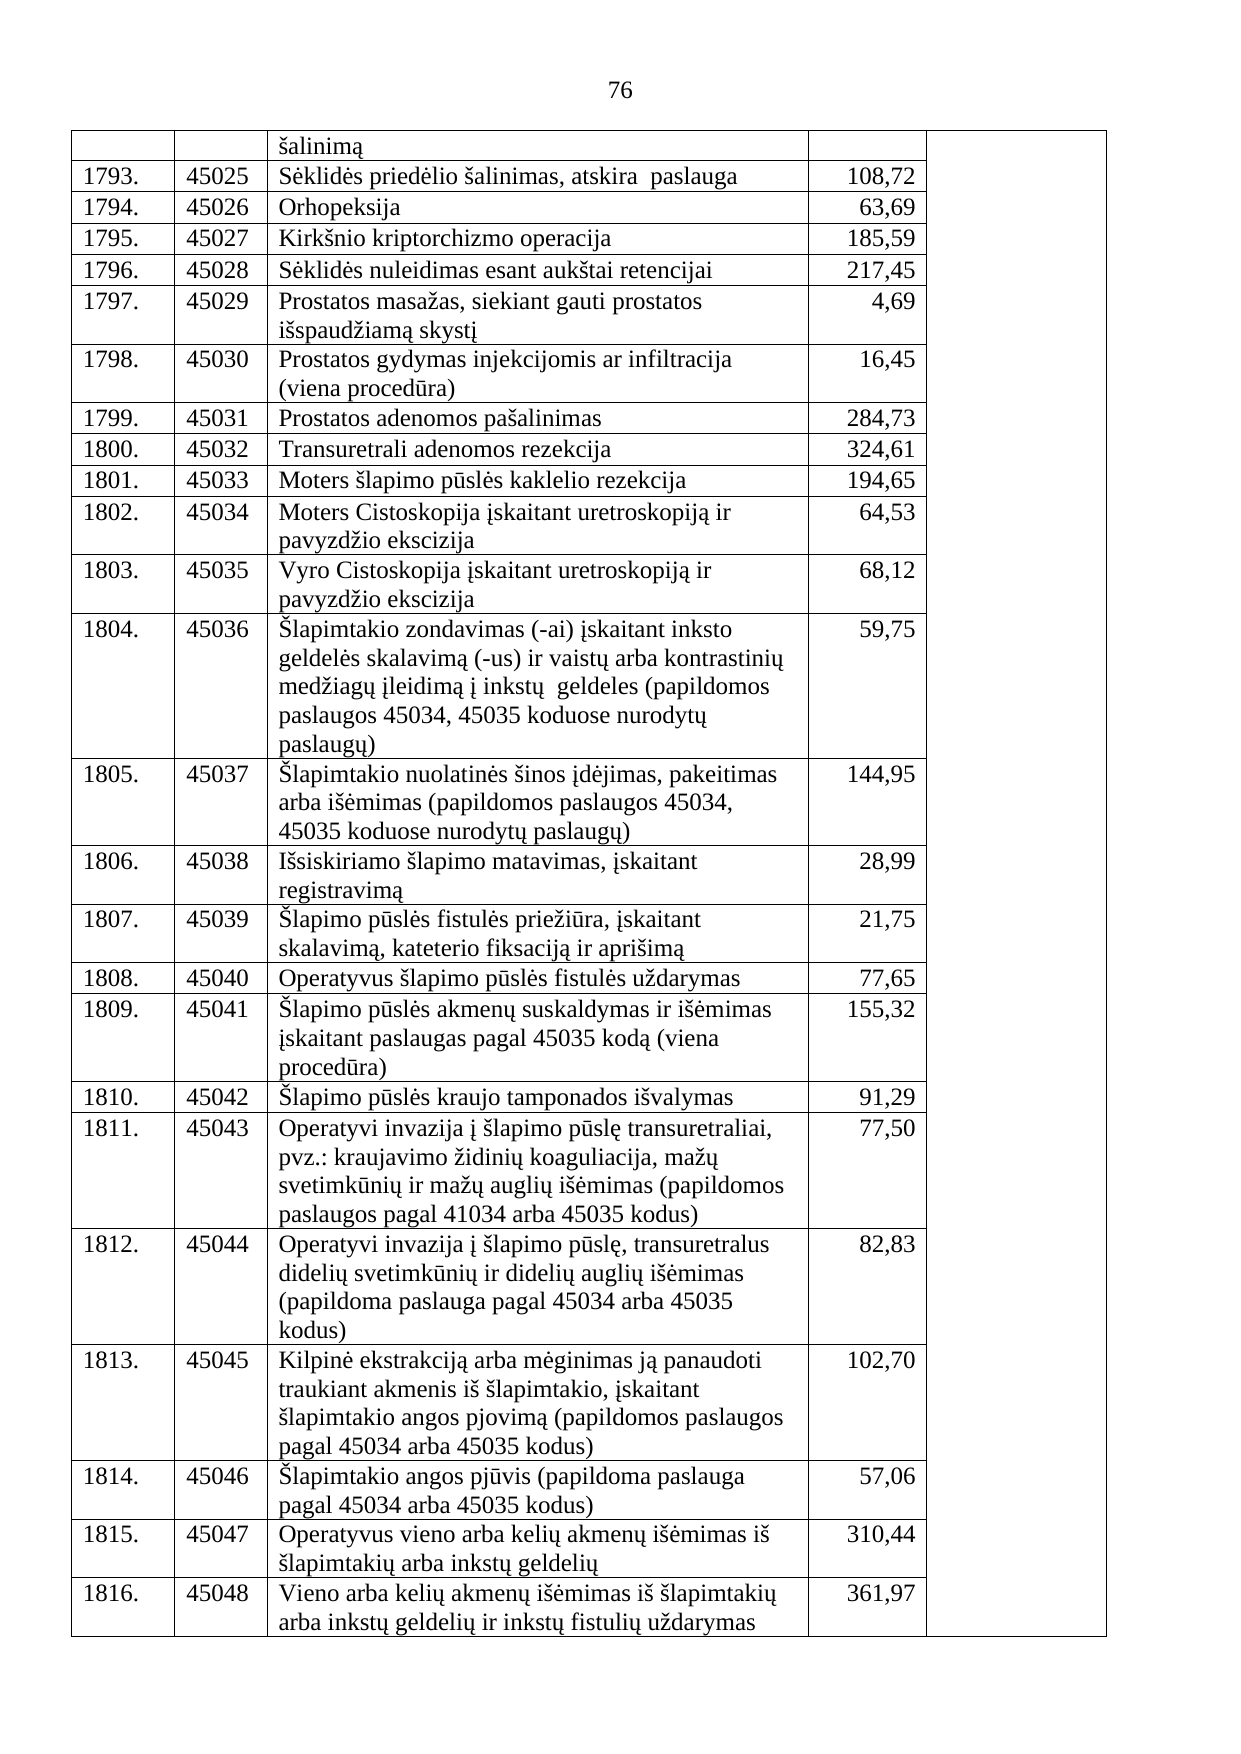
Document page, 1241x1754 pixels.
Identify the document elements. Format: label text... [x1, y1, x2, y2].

table_cell 45044 [175, 1229, 267, 1344]
table_cell 324,61 [809, 434, 926, 464]
table_cell 16,45 [809, 345, 926, 402]
table_cell 1816. [72, 1578, 174, 1636]
table_cell 45027 [175, 224, 267, 254]
table_cell Šlapimo pūslės kraujo tamponados išvalymas [268, 1082, 808, 1112]
table_cell Vieno arba kelių akmenų išėmimas iš šlapimtakių arba inkstų geldelių ir inkstų fistulių uždarymas [268, 1578, 808, 1636]
table_cell Prostatos masažas, siekiant gauti prostatos išspaudžiamą skystį [268, 286, 808, 343]
table_cell 63,69 [809, 192, 926, 222]
table_cell [1107, 285, 1120, 343]
table_cell 1814. [72, 1461, 174, 1518]
table_cell 1795. [72, 224, 174, 254]
table_cell [1107, 613, 1120, 758]
table_cell 1802. [72, 497, 174, 554]
table_cell 1812. [72, 1229, 174, 1344]
table_cell 45035 [175, 555, 267, 613]
table_cell [1107, 433, 1120, 464]
table_cell 59,75 [809, 614, 926, 758]
table_cell 45032 [175, 434, 267, 464]
table_cell 77,65 [809, 963, 926, 993]
table_cell [1107, 465, 1120, 496]
table_cell 45031 [175, 403, 267, 433]
table_cell Operatyvus vieno arba kelių akmenų išėmimas iš šlapimtakių arba inkstų geldelių [268, 1520, 808, 1577]
table_cell Prostatos gydymas injekcijomis ar infiltracija (viena procedūra) [268, 345, 808, 402]
table_cell 1794. [72, 192, 174, 222]
table_cell 68,12 [809, 555, 926, 613]
table_cell 1806. [72, 846, 174, 903]
table_cell 1796. [72, 255, 174, 285]
table_cell 45028 [175, 255, 267, 285]
table_cell 1808. [72, 963, 174, 993]
table_cell 28,99 [809, 846, 926, 903]
table_cell Vyro Cistoskopija įskaitant uretroskopiją ir pavyzdžio ekscizija [268, 555, 808, 613]
table_cell [1107, 402, 1120, 433]
table_cell 1807. [72, 905, 174, 962]
table_cell Moters Cistoskopija įskaitant uretroskopiją ir pavyzdžio ekscizija [268, 497, 808, 554]
table_cell [1107, 993, 1120, 1081]
table_cell 45043 [175, 1113, 267, 1228]
table_cell Kirkšnio kriptorchizmo operacija [268, 224, 808, 254]
table_cell 217,45 [809, 255, 926, 285]
table_cell 57,06 [809, 1461, 926, 1518]
table_cell 45048 [175, 1578, 267, 1636]
table_cell Šlapimtakio zondavimas (-ai) įskaitant inksto geldelės skalavimą (-us) ir vaistų arba kontrastinių medžiagų įleidimą į inkstų geldeles (papildomos paslaugos 45034, 45035 koduose nurodytų paslaugų) [268, 614, 808, 758]
table_cell [1107, 1112, 1120, 1228]
table_cell Kilpinė ekstrakciją arba mėginimas ją panaudoti traukiant akmenis iš šlapimtakio, įskaitant šlapimtakio angos pjovimą (papildomos paslaugos pagal 45034 arba 45035 kodus) [268, 1345, 808, 1460]
table_cell 1800. [72, 434, 174, 464]
table_cell [1107, 496, 1120, 554]
table_cell [1107, 1577, 1120, 1636]
table_cell Sėklidės priedėlio šalinimas, atskira paslauga [268, 161, 808, 191]
table_cell Šlapimo pūslės akmenų suskaldymas ir išėmimas įskaitant paslaugas pagal 45035 kodą (viena procedūra) [268, 994, 808, 1081]
table_cell 45045 [175, 1345, 267, 1460]
table_cell 45033 [175, 466, 267, 496]
table_cell [1107, 962, 1120, 993]
table_cell [1107, 1460, 1120, 1518]
table_cell 1811. [72, 1113, 174, 1228]
table_cell Sėklidės nuleidimas esant aukštai retencijai [268, 255, 808, 285]
table_cell 155,32 [809, 994, 926, 1081]
table_cell 1798. [72, 345, 174, 402]
table_cell [1107, 1228, 1120, 1344]
table_cell [1107, 223, 1120, 254]
table_cell 4,69 [809, 286, 926, 343]
table_cell Moters šlapimo pūslės kaklelio rezekcija [268, 466, 808, 496]
table_cell 64,53 [809, 497, 926, 554]
table_cell 284,73 [809, 403, 926, 433]
table_cell 1799. [72, 403, 174, 433]
table_cell 144,95 [809, 759, 926, 845]
table_cell [1107, 1081, 1120, 1112]
table_cell [1107, 344, 1120, 402]
table_cell 1803. [72, 555, 174, 613]
table_cell 45042 [175, 1082, 267, 1112]
table_cell 102,70 [809, 1345, 926, 1460]
table_cell 21,75 [809, 905, 926, 962]
table_cell 310,44 [809, 1520, 926, 1577]
table_cell 1793. [72, 161, 174, 191]
table_cell 1801. [72, 466, 174, 496]
table_cell Orhopeksija [268, 192, 808, 222]
table_cell [1107, 758, 1120, 845]
table_cell 1809. [72, 994, 174, 1081]
table_cell [1107, 904, 1120, 962]
table_cell 1797. [72, 286, 174, 343]
table_cell [1107, 191, 1120, 222]
table_cell 185,59 [809, 224, 926, 254]
table_cell [1107, 1519, 1120, 1577]
table_cell [927, 131, 1106, 1636]
table_cell [1107, 554, 1120, 613]
table_cell 45034 [175, 497, 267, 554]
table_cell 45040 [175, 963, 267, 993]
table_cell Operatyvi invazija į šlapimo pūslę, transuretralus didelių svetimkūnių ir didelių auglių išėmimas (papildoma paslauga pagal 45034 arba 45035 kodus) [268, 1229, 808, 1344]
table_cell 45041 [175, 994, 267, 1081]
table_cell 45047 [175, 1520, 267, 1577]
table_cell 45030 [175, 345, 267, 402]
table_cell 45025 [175, 161, 267, 191]
table_cell Prostatos adenomos pašalinimas [268, 403, 808, 433]
table_cell [1107, 130, 1120, 160]
table_cell 1813. [72, 1345, 174, 1460]
table_cell šalinimą [268, 131, 808, 160]
table_cell 45036 [175, 614, 267, 758]
table_cell 45037 [175, 759, 267, 845]
table_cell Transuretrali adenomos rezekcija [268, 434, 808, 464]
table_cell 91,29 [809, 1082, 926, 1112]
table_cell [1107, 1344, 1120, 1460]
table_cell 1805. [72, 759, 174, 845]
table_cell 1804. [72, 614, 174, 758]
table_cell Šlapimo pūslės fistulės priežiūra, įskaitant skalavimą, kateterio fiksaciją ir aprišimą [268, 905, 808, 962]
table_cell Išsiskiriamo šlapimo matavimas, įskaitant registravimą [268, 846, 808, 903]
table_cell 45026 [175, 192, 267, 222]
table_cell Operatyvi invazija į šlapimo pūslę transuretraliai, pvz.: kraujavimo židinių koaguliacija, mažų svetimkūnių ir mažų auglių išėmimas (papildomos paslaugos pagal 41034 arba 45035 kodus) [268, 1113, 808, 1228]
table_cell 45038 [175, 846, 267, 903]
table_cell 1815. [72, 1520, 174, 1577]
table_cell 45039 [175, 905, 267, 962]
table_cell 361,97 [809, 1578, 926, 1636]
table_cell Šlapimtakio angos pjūvis (papildoma paslauga pagal 45034 arba 45035 kodus) [268, 1461, 808, 1518]
table_cell Operatyvus šlapimo pūslės fistulės uždarymas [268, 963, 808, 993]
table_cell 108,72 [809, 161, 926, 191]
table_cell 45046 [175, 1461, 267, 1518]
table_cell 194,65 [809, 466, 926, 496]
table_cell 1810. [72, 1082, 174, 1112]
table_cell [175, 131, 267, 160]
table_cell [809, 131, 926, 160]
table_cell Šlapimtakio nuolatinės šinos įdėjimas, pakeitimas arba išėmimas (papildomos paslaugos 45034, 45035 koduose nurodytų paslaugų) [268, 759, 808, 845]
table_cell 45029 [175, 286, 267, 343]
table_cell [1107, 845, 1120, 903]
table_cell 77,50 [809, 1113, 926, 1228]
table_cell 82,83 [809, 1229, 926, 1344]
table_cell [1107, 254, 1120, 285]
table_cell [1107, 160, 1120, 191]
table_cell [72, 131, 174, 160]
